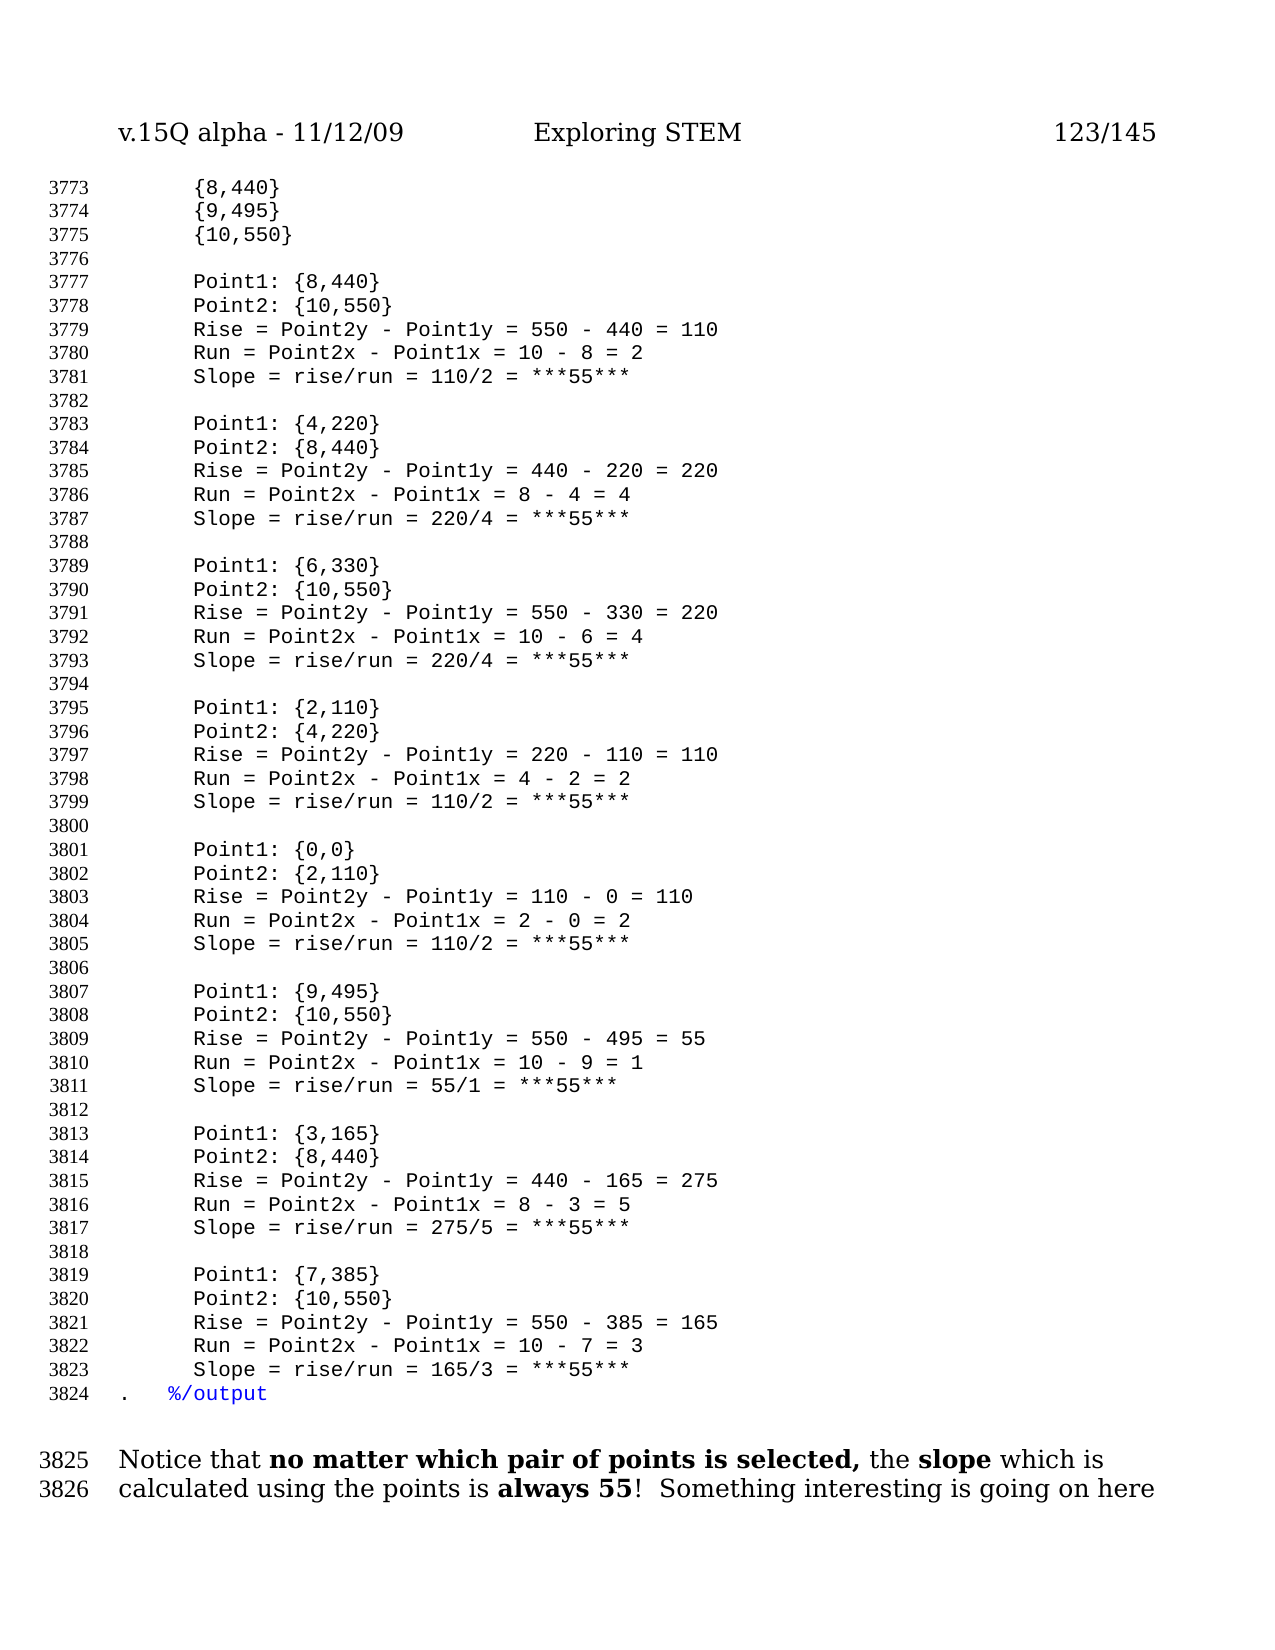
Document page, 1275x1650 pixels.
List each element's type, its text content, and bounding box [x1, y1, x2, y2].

text Point2: {10,550} [118, 1288, 1157, 1312]
text Point2: {4,220} [118, 721, 1157, 744]
text Slope = rise/run = 165/3 = ***55*** [118, 1359, 1157, 1383]
text Point1: {2,110} [118, 697, 1157, 721]
text Rise = Point2y - Point1y = 550 - 330 = 220 [118, 602, 1157, 626]
text Run = Point2x - Point1x = 10 - 7 = 3 [118, 1335, 1157, 1359]
text Point1: {3,165} [118, 1123, 1157, 1146]
text Run = Point2x - Point1x = 8 - 3 = 5 [118, 1193, 1157, 1217]
text Point2: {8,440} [118, 437, 1157, 461]
text Run = Point2x - Point1x = 8 - 4 = 4 [118, 484, 1157, 508]
text Run = Point2x - Point1x = 10 - 8 = 2 [118, 342, 1157, 366]
text Point1: {7,385} [118, 1264, 1157, 1288]
text Point1: {9,495} [118, 981, 1157, 1004]
text Notice that no matter which pair of points is selected, the slope which is calculated using the points is always 55! Something interesting is going on here [118, 1445, 1157, 1503]
text Rise = Point2y - Point1y = 440 - 165 = 275 [118, 1170, 1157, 1193]
text Slope = rise/run = 220/4 = ***55*** [118, 508, 1157, 531]
text Rise = Point2y - Point1y = 550 - 385 = 165 [118, 1312, 1157, 1335]
text Point2: {10,550} [118, 579, 1157, 602]
text Run = Point2x - Point1x = 10 - 9 = 1 [118, 1052, 1157, 1075]
text Point1: {6,330} [118, 555, 1157, 579]
text {9,495} [118, 200, 1157, 224]
text Slope = rise/run = 110/2 = ***55*** [118, 933, 1157, 957]
text Rise = Point2y - Point1y = 550 - 440 = 110 [118, 319, 1157, 342]
text Slope = rise/run = 110/2 = ***55*** [118, 366, 1157, 389]
text Run = Point2x - Point1x = 2 - 0 = 2 [118, 910, 1157, 933]
text Point1: {8,440} [118, 271, 1157, 295]
text Point2: {2,110} [118, 862, 1157, 886]
text Run = Point2x - Point1x = 10 - 6 = 4 [118, 626, 1157, 650]
text Point2: {10,550} [118, 1004, 1157, 1028]
text Slope = rise/run = 220/4 = ***55*** [118, 650, 1157, 673]
text Rise = Point2y - Point1y = 220 - 110 = 110 [118, 744, 1157, 768]
text Rise = Point2y - Point1y = 550 - 495 = 55 [118, 1028, 1157, 1052]
text Point2: {10,550} [118, 295, 1157, 319]
text Slope = rise/run = 275/5 = ***55*** [118, 1217, 1157, 1241]
text Slope = rise/run = 55/1 = ***55*** [118, 1075, 1157, 1099]
text Point1: {4,220} [118, 413, 1157, 437]
text Point1: {0,0} [118, 839, 1157, 862]
text Slope = rise/run = 110/2 = ***55*** [118, 792, 1157, 815]
text Run = Point2x - Point1x = 4 - 2 = 2 [118, 768, 1157, 792]
text {10,550} [118, 224, 1157, 248]
text Rise = Point2y - Point1y = 110 - 0 = 110 [118, 886, 1157, 910]
text {8,440} [118, 177, 1157, 200]
text . %/output [118, 1383, 1157, 1406]
text Rise = Point2y - Point1y = 440 - 220 = 220 [118, 461, 1157, 484]
text Point2: {8,440} [118, 1146, 1157, 1170]
